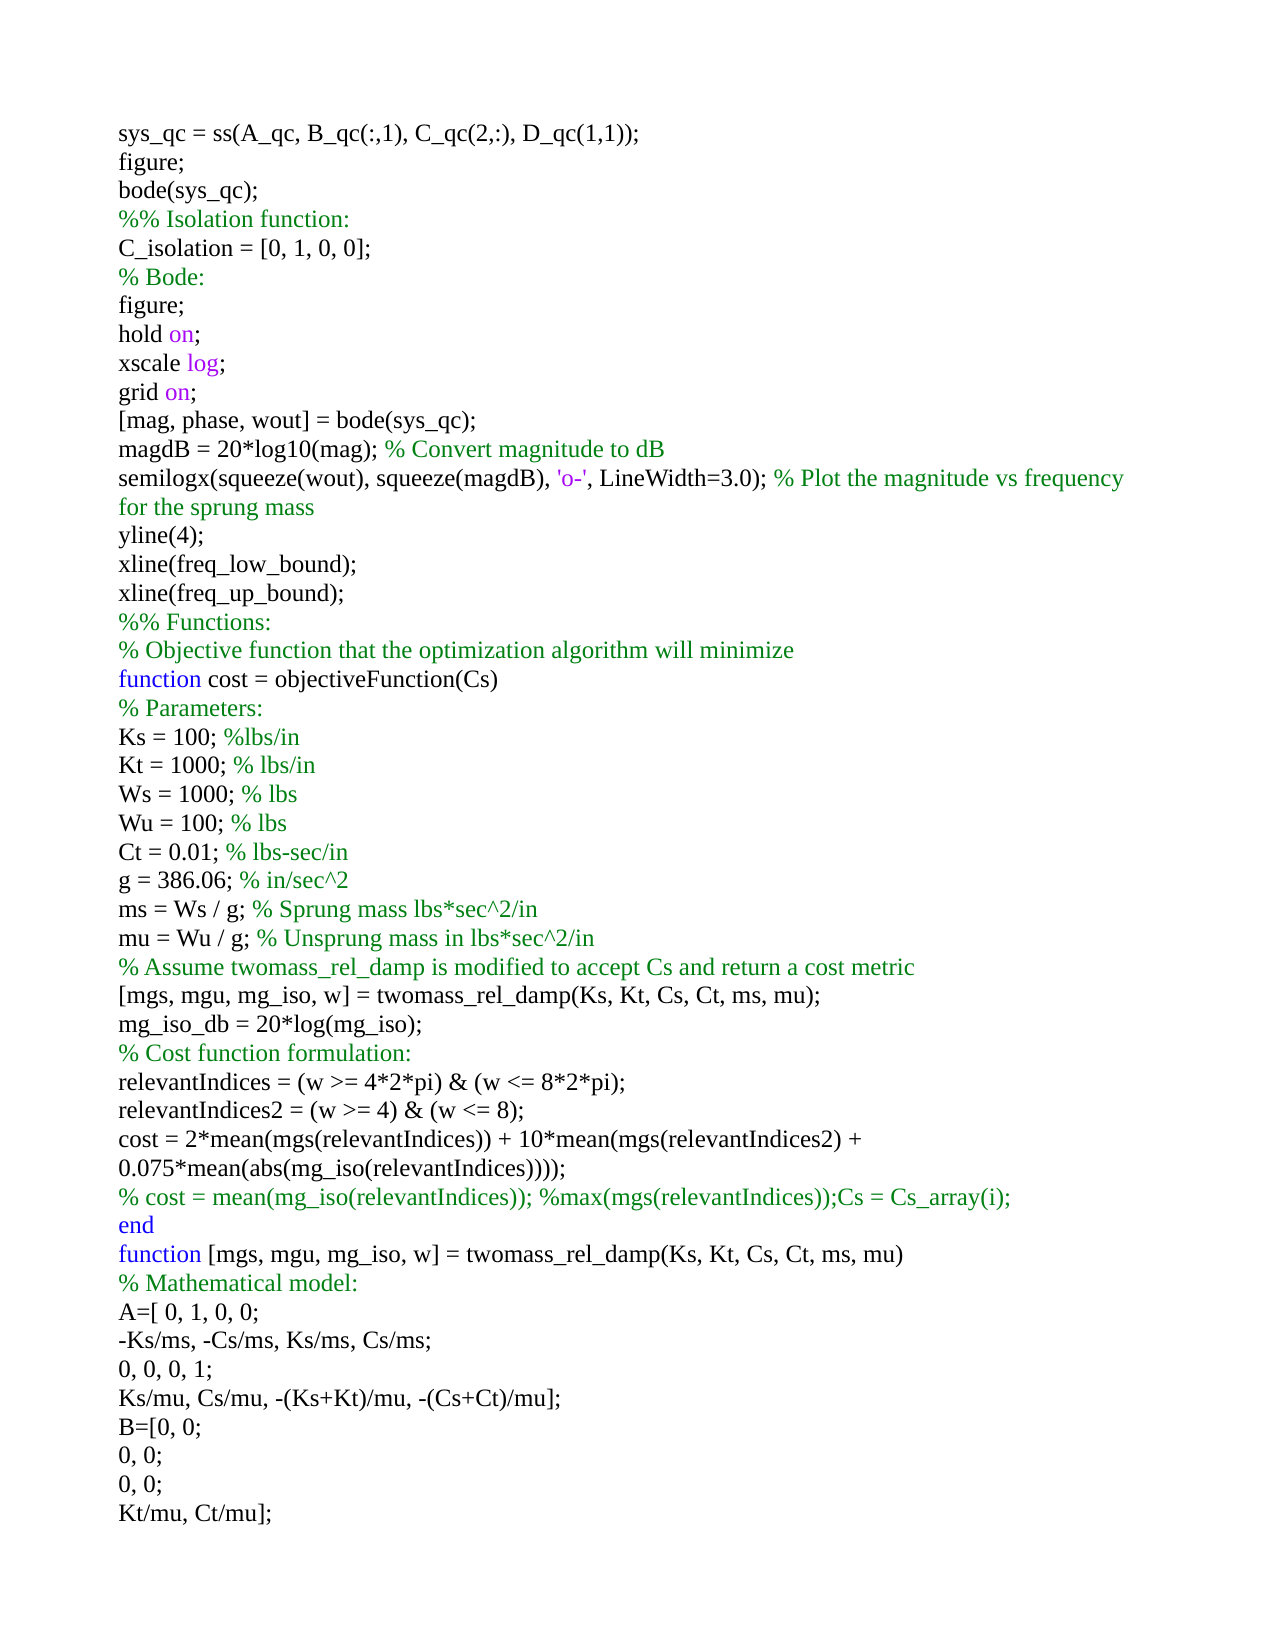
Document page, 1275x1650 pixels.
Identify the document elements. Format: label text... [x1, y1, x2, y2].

text % Objective function that the optimization algorithm will minimize [118, 636, 1157, 664]
text % Cost function formulation: [118, 1038, 1157, 1067]
text % Bode: [118, 262, 1157, 291]
text % Mathematical model: [118, 1268, 1157, 1297]
text semilogx(squeeze(wout), squeeze(magdB), 'o-', LineWidth=3.0); % Plot the magnitude vs frequency for the sprung mass [118, 463, 1157, 521]
text cost = 2*mean(mgs(relevantIndices)) + 10*mean(mgs(relevantIndices2) + 0.075*mean(abs(mg_iso(relevantIndices)))); [118, 1124, 1157, 1182]
text [mag, phase, wout] = bode(sys_qc); [118, 406, 1157, 434]
text magdB = 20*log10(mag); % Convert magnitude to dB [118, 434, 1157, 463]
text g = 386.06; % in/sec^2 [118, 866, 1157, 894]
text xline(freq_low_bound); [118, 549, 1157, 578]
text xscale log; [118, 348, 1157, 377]
text 0, 0; [118, 1441, 1157, 1469]
text % Parameters: [118, 693, 1157, 722]
text function cost = objectiveFunction(Cs) [118, 664, 1157, 693]
text 0, 0, 0, 1; [118, 1354, 1157, 1383]
text mu = Wu / g; % Unsprung mass in lbs*sec^2/in [118, 923, 1157, 952]
text yline(4); [118, 521, 1157, 549]
text bode(sys_qc); [118, 176, 1157, 204]
text Kt = 1000; % lbs/in [118, 751, 1157, 779]
text Kt/mu, Ct/mu]; [118, 1498, 1157, 1527]
text [mgs, mgu, mg_iso, w] = twomass_rel_damp(Ks, Kt, Cs, Ct, ms, mu); [118, 981, 1157, 1009]
text 0, 0; [118, 1469, 1157, 1498]
text function [mgs, mgu, mg_iso, w] = twomass_rel_damp(Ks, Kt, Cs, Ct, ms, mu) [118, 1239, 1157, 1268]
text B=[0, 0; [118, 1412, 1157, 1441]
text xline(freq_up_bound); [118, 578, 1157, 607]
text Ks = 100; %lbs/in [118, 722, 1157, 751]
text Ks/mu, Cs/mu, -(Ks+Kt)/mu, -(Cs+Ct)/mu]; [118, 1383, 1157, 1412]
text Ws = 1000; % lbs [118, 779, 1157, 808]
text end [118, 1211, 1157, 1239]
text figure; [118, 291, 1157, 319]
text sys_qc = ss(A_qc, B_qc(:,1), C_qc(2,:), D_qc(1,1)); [118, 118, 1157, 147]
text Ct = 0.01; % lbs-sec/in [118, 837, 1157, 866]
text %% Isolation function: [118, 204, 1157, 233]
text ms = Ws / g; % Sprung mass lbs*sec^2/in [118, 894, 1157, 923]
text figure; [118, 147, 1157, 176]
text grid on; [118, 377, 1157, 406]
text % Assume twomass_rel_damp is modified to accept Cs and return a cost metric [118, 952, 1157, 981]
text -Ks/ms, -Cs/ms, Ks/ms, Cs/ms; [118, 1326, 1157, 1354]
text mg_iso_db = 20*log(mg_iso); [118, 1009, 1157, 1038]
text %% Functions: [118, 607, 1157, 636]
text A=[ 0, 1, 0, 0; [118, 1297, 1157, 1326]
text relevantIndices = (w >= 4*2*pi) & (w <= 8*2*pi); [118, 1067, 1157, 1096]
text C_isolation = [0, 1, 0, 0]; [118, 233, 1157, 262]
text hold on; [118, 319, 1157, 348]
text % cost = mean(mg_iso(relevantIndices)); %max(mgs(relevantIndices));Cs = Cs_array(i); [118, 1182, 1157, 1211]
text Wu = 100; % lbs [118, 808, 1157, 837]
text relevantIndices2 = (w >= 4) & (w <= 8); [118, 1096, 1157, 1124]
